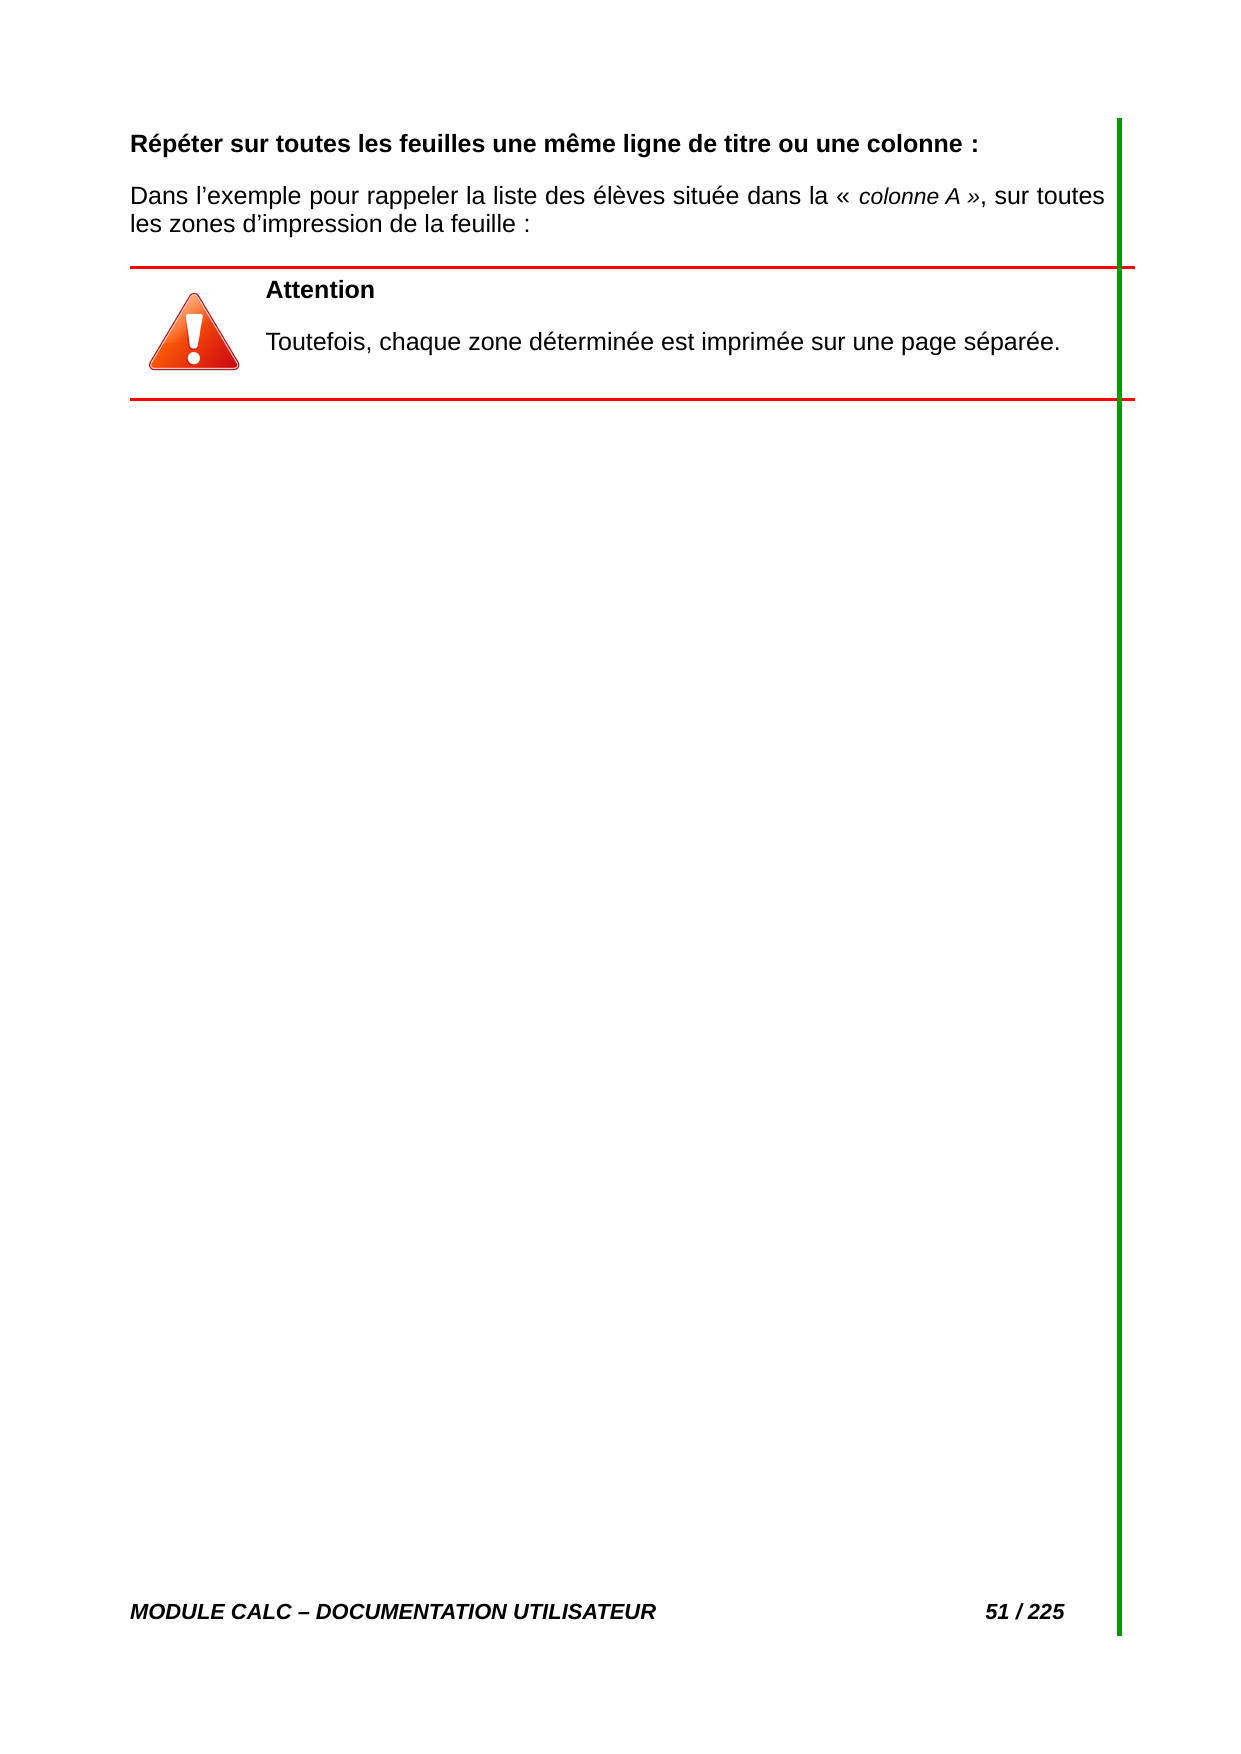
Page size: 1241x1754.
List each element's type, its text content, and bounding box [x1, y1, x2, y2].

picture [135, 274, 254, 393]
table_header [130, 269, 259, 398]
text Dans l’exemple pour rappeler la liste des élèves située dans la « colonne A », sur toutes les zones d’impression de la feuille : [130, 181, 1105, 237]
table_header Attention Toutefois, chaque zone déterminée est imprimée sur une page séparée. [260, 269, 1117, 398]
text Répéter sur toutes les feuilles une même ligne de titre ou une colonne : [130, 130, 1105, 158]
